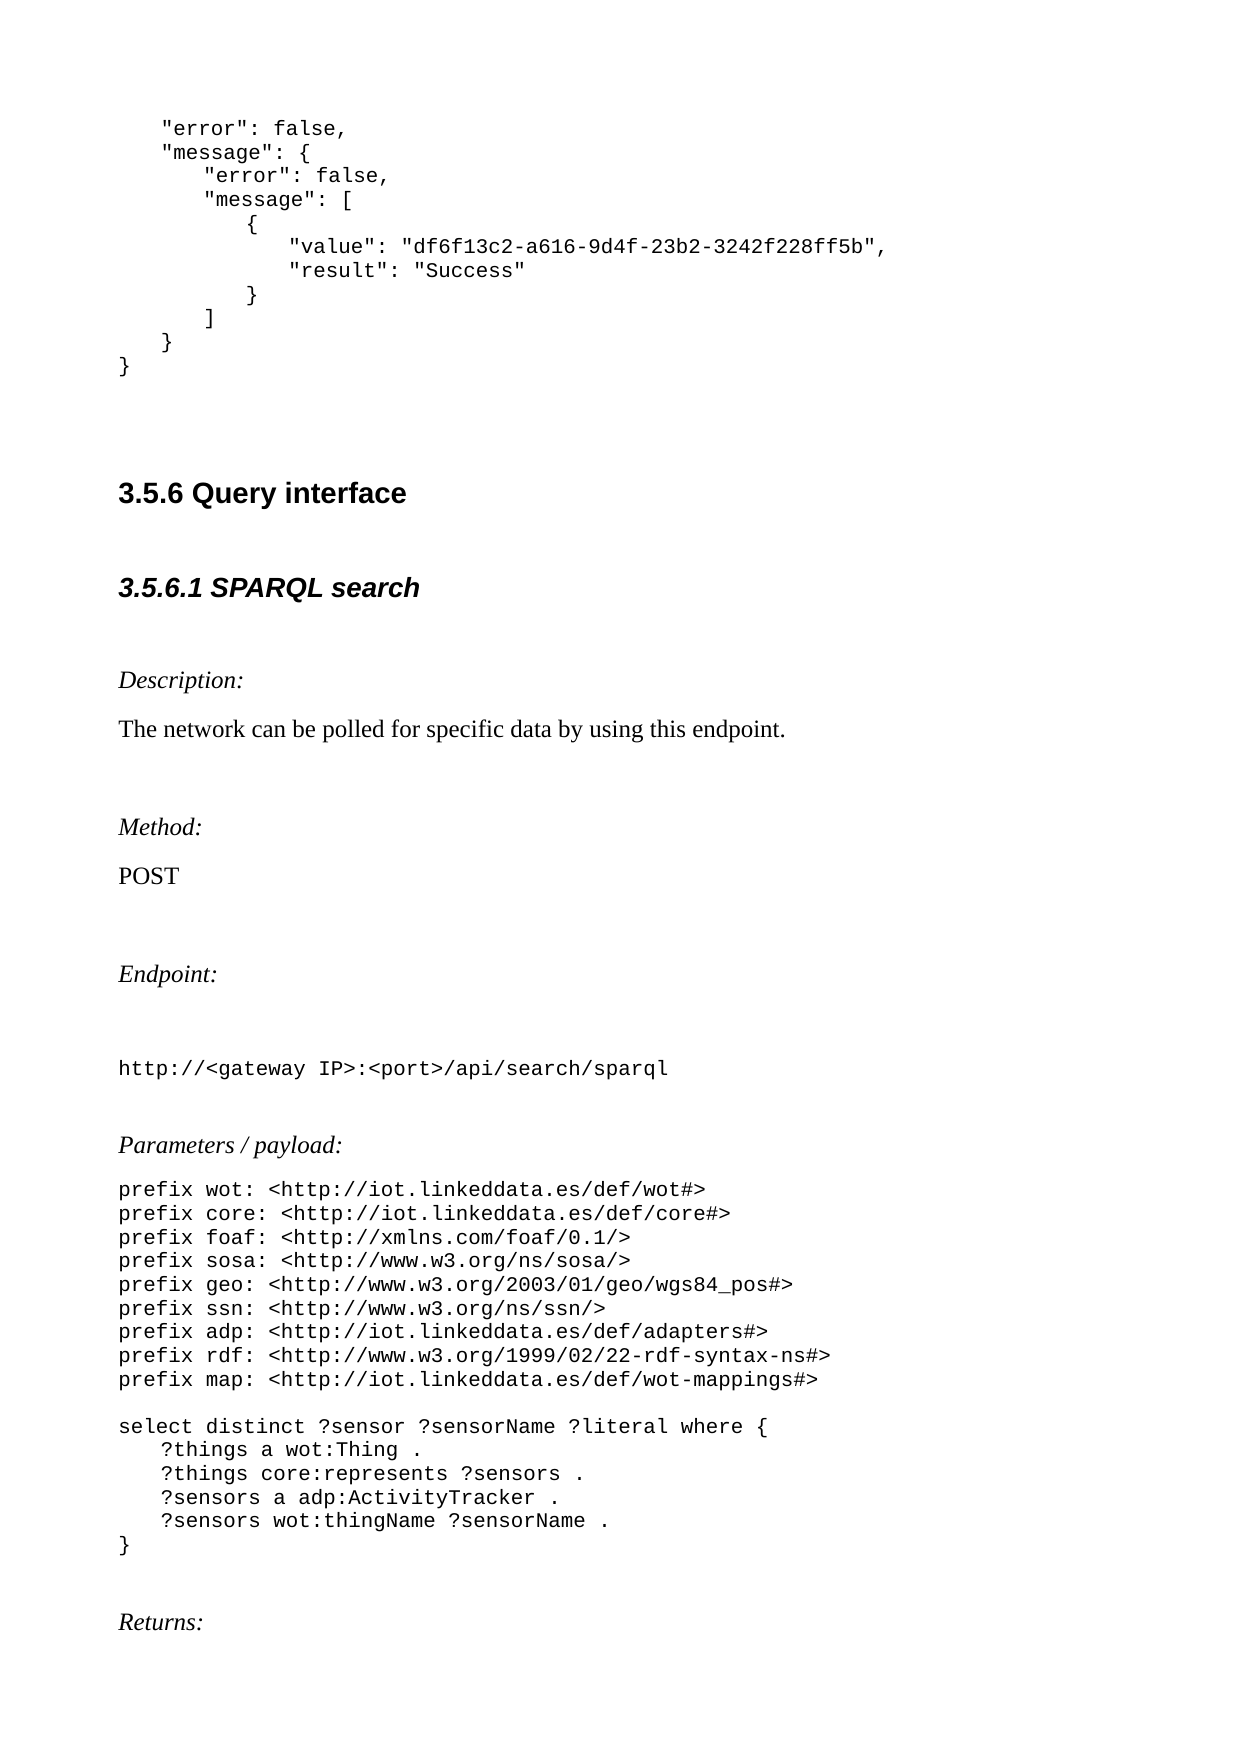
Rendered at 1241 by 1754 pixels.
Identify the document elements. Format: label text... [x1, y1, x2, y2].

text ] [118, 307, 1122, 331]
text prefix ssn: <http://www.w3.org/ns/ssn/> [118, 1298, 1122, 1321]
text "error": false, [118, 118, 1122, 142]
text "message": [ [118, 189, 1122, 213]
text "error": false, [118, 165, 1122, 189]
text prefix foaf: <http://xmlns.com/foaf/0.1/> [118, 1227, 1122, 1250]
text ?things core:represents ?sensors . [118, 1463, 1122, 1487]
text prefix wot: <http://iot.linkeddata.es/def/wot#> [118, 1179, 1122, 1203]
text prefix map: <http://iot.linkeddata.es/def/wot-mappings#> [118, 1368, 1122, 1392]
text prefix geo: <http://www.w3.org/2003/01/geo/wgs84_pos#> [118, 1274, 1122, 1298]
text Endpoint: [118, 959, 1122, 988]
text ?sensors wot:thingName ?sensorName . [118, 1510, 1122, 1534]
text } [118, 354, 1122, 378]
text Method: [118, 812, 1122, 841]
text POST [118, 861, 1122, 890]
text select distinct ?sensor ?sensorName ?literal where { [118, 1416, 1122, 1439]
text Description: [118, 665, 1122, 694]
text The network can be polled for specific data by using this endpoint. [118, 714, 1122, 743]
subtitle 3.5.6.1 SPARQL search [118, 572, 1122, 603]
text "result": "Success" [118, 260, 1122, 284]
subtitle 3.5.6 Query interface [118, 476, 1122, 510]
text prefix sosa: <http://www.w3.org/ns/sosa/> [118, 1250, 1122, 1274]
text "message": { [118, 142, 1122, 165]
text Returns: [118, 1607, 1122, 1636]
text prefix rdf: <http://www.w3.org/1999/02/22-rdf-syntax-ns#> [118, 1345, 1122, 1368]
text Parameters / payload: [118, 1130, 1122, 1159]
text } [118, 331, 1122, 354]
text prefix core: <http://iot.linkeddata.es/def/core#> [118, 1203, 1122, 1227]
text { [118, 213, 1122, 236]
text "value": "df6f13c2-a616-9d4f-23b2-3242f228ff5b", [118, 236, 1122, 260]
text } [118, 284, 1122, 307]
text prefix adp: <http://iot.linkeddata.es/def/adapters#> [118, 1321, 1122, 1345]
text ?things a wot:Thing . [118, 1439, 1122, 1463]
text http://<gateway IP>:<port>/api/search/sparql [118, 1058, 1122, 1081]
text } [118, 1534, 1122, 1558]
text ?sensors a adp:ActivityTracker . [118, 1487, 1122, 1510]
